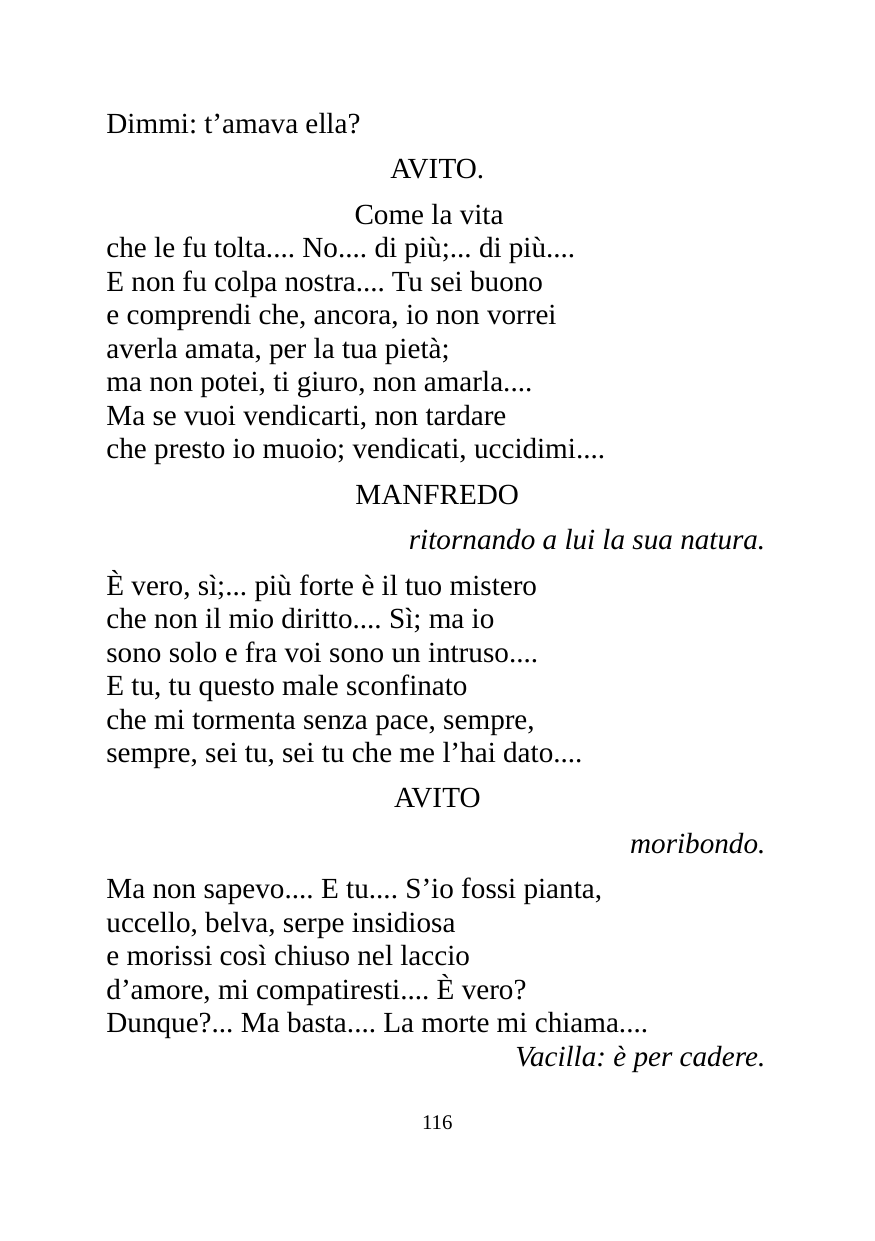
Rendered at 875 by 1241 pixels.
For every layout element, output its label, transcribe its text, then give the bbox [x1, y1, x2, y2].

text MANFREDO [106, 477, 768, 511]
text ritornando a lui la sua natura. [402, 522, 768, 556]
text AVITO [106, 781, 768, 814]
text moribondo. [431, 826, 768, 859]
text Ma non sapevo.... E tu.... S’io fossi pianta, uccello, belva, serpe insidiosa e morissi così chiuso nel laccio d’amore, mi compatiresti.... È vero? Dunque?... Ma basta.... La morte mi chiama.... [106, 871, 768, 1039]
text Vacilla: è per cadere. [431, 1039, 768, 1072]
text Dimmi: t’amava ella? [106, 106, 768, 140]
text È vero, sì;... più forte è il tuo mistero che non il mio diritto.... Sì; ma io sono solo e fra voi sono un intruso.... E tu, tu questo male sconfinato che mi tormenta senza pace, sempre, sempre, sei tu, sei tu che me l’hai dato.... [106, 568, 768, 769]
text AVITO. [106, 152, 768, 185]
text Come la vita che le fu tolta.... No.... di più;... di più.... E non fu colpa nostra.... Tu sei buono e comprendi che, ancora, io non vorrei averla amata, per la tua pietà; ma non potei, ti giuro, non amarla.... Ma se vuoi vendicarti, non tardare che presto io muoio; vendicati, uccidimi.... [106, 197, 768, 465]
